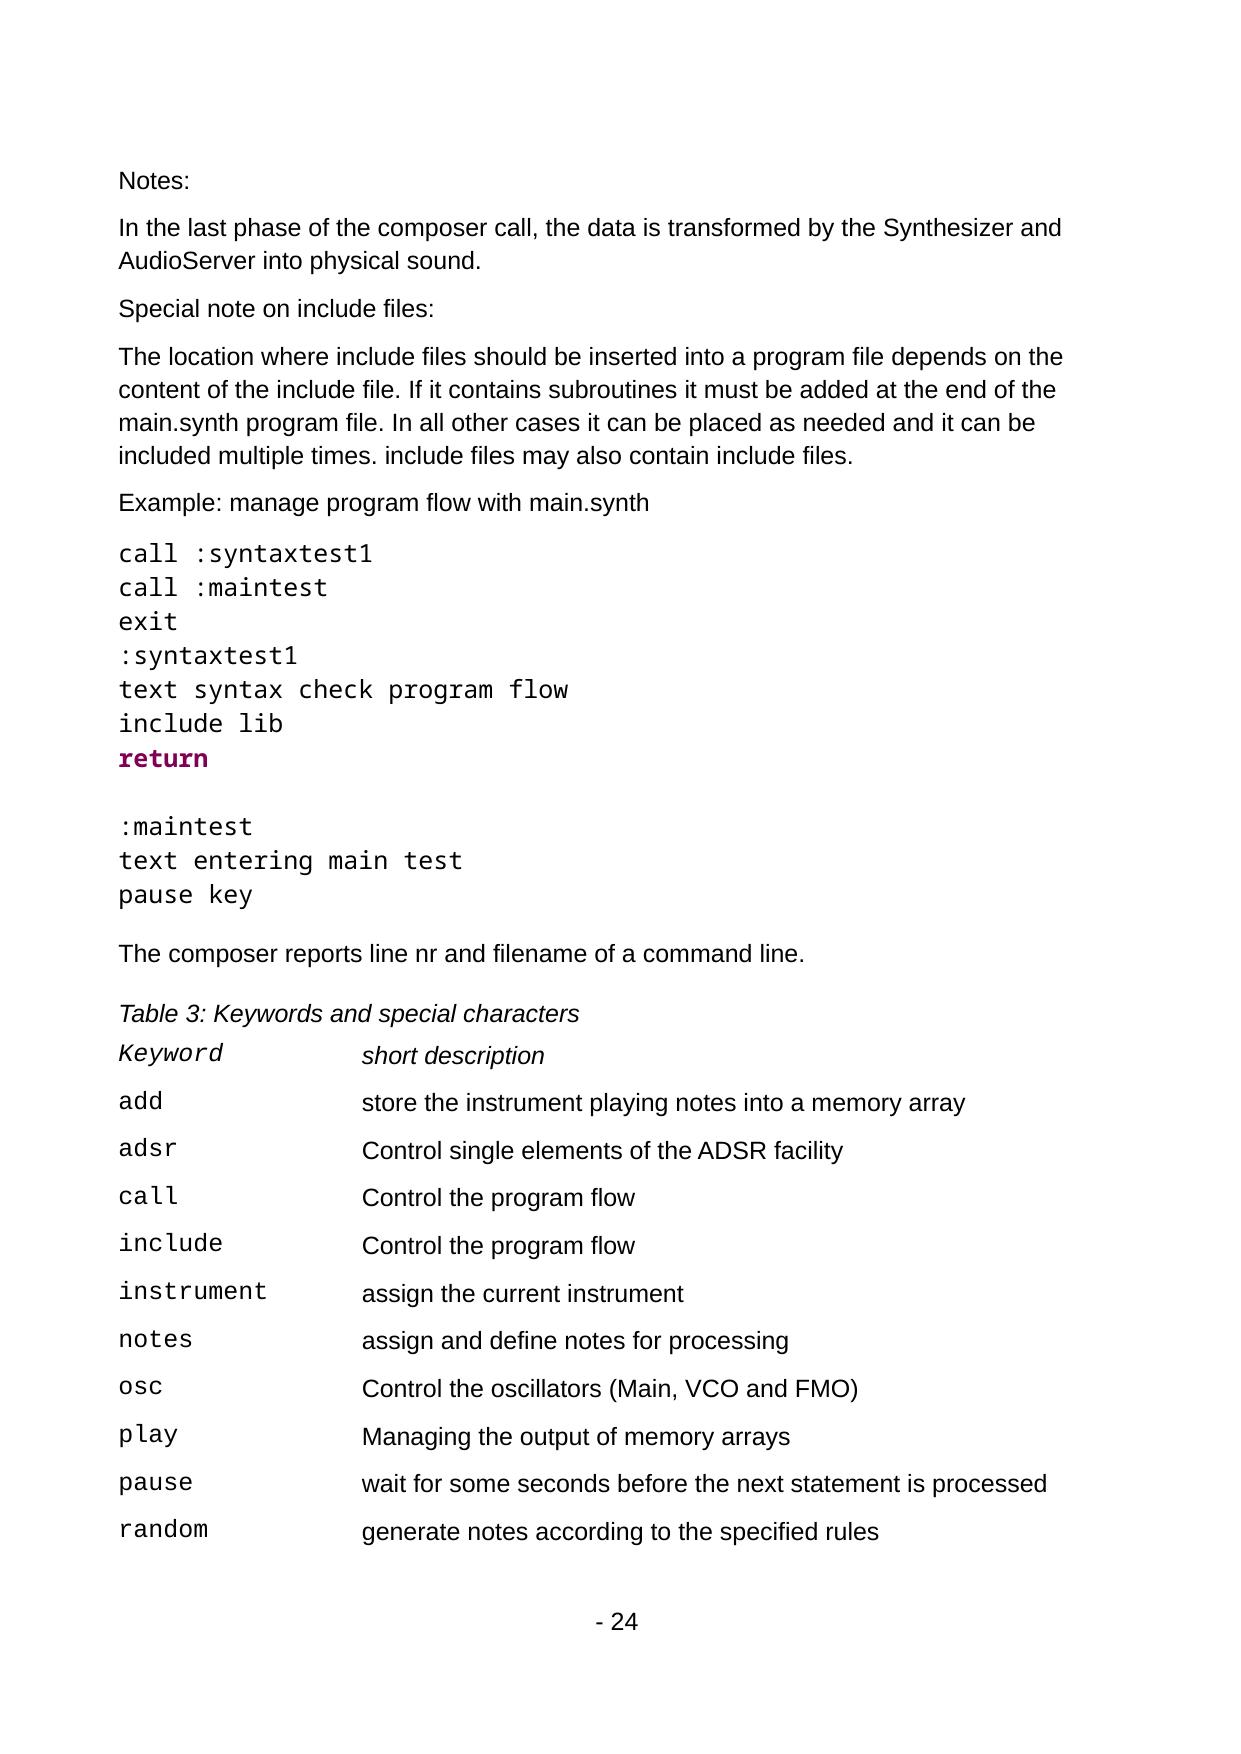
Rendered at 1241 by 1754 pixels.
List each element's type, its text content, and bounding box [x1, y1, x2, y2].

table_cell include [118, 1231, 362, 1279]
text return [118, 740, 1122, 774]
text :syntaxtest1 [118, 638, 1122, 672]
table_cell Control single elements of the ADSR facility [362, 1136, 1122, 1183]
text call :maintest [118, 570, 1122, 604]
table_cell Managing the output of memory arrays [362, 1421, 1122, 1469]
text Table 3: Keywords and special characters [118, 999, 1122, 1028]
table_cell assign the current instrument [362, 1279, 1122, 1326]
table_cell osc [118, 1374, 362, 1421]
text text syntax check program flow [118, 672, 1122, 706]
table_cell notes [118, 1326, 362, 1374]
text :maintest [118, 808, 1122, 842]
text include lib [118, 706, 1122, 740]
table_cell pause [118, 1469, 362, 1517]
table_cell store the instrument playing notes into a memory array [362, 1088, 1122, 1136]
text exit [118, 604, 1122, 638]
text In the last phase of the composer call, the data is transformed by the Synthesizer and AudioServer into physical sound. [118, 213, 1122, 275]
text text entering main test [118, 842, 1122, 876]
text call :syntaxtest1 [118, 536, 1122, 570]
table_cell generate notes according to the specified rules [362, 1517, 1122, 1564]
table_header Keyword [118, 1041, 362, 1088]
table_cell Control the program flow [362, 1184, 1122, 1231]
table_header short description [362, 1041, 1122, 1088]
table_cell assign and define notes for processing [362, 1326, 1122, 1374]
table_cell random [118, 1517, 362, 1564]
text Special note on include files: [118, 294, 1122, 323]
table_cell adsr [118, 1136, 362, 1183]
text The composer reports line nr and filename of a command line. [118, 939, 1122, 968]
text Example: manage program flow with main.synth [118, 488, 1122, 517]
text The location where include files should be inserted into a program file depends on the content of the include file. If it contains subroutines it must be added at the end of the main.synth program file. In all other cases it can be placed as needed and it can be included multiple times. include files may also contain include files. [118, 342, 1122, 469]
table_cell wait for some seconds before the next statement is processed [362, 1469, 1122, 1517]
table_cell Control the program flow [362, 1231, 1122, 1279]
table_cell play [118, 1421, 362, 1469]
table_cell add [118, 1088, 362, 1136]
table_cell instrument [118, 1279, 362, 1326]
table_cell Control the oscillators (Main, VCO and FMO) [362, 1374, 1122, 1421]
text Notes: [118, 166, 1122, 194]
text pause key [118, 876, 1122, 911]
table_cell call [118, 1184, 362, 1231]
